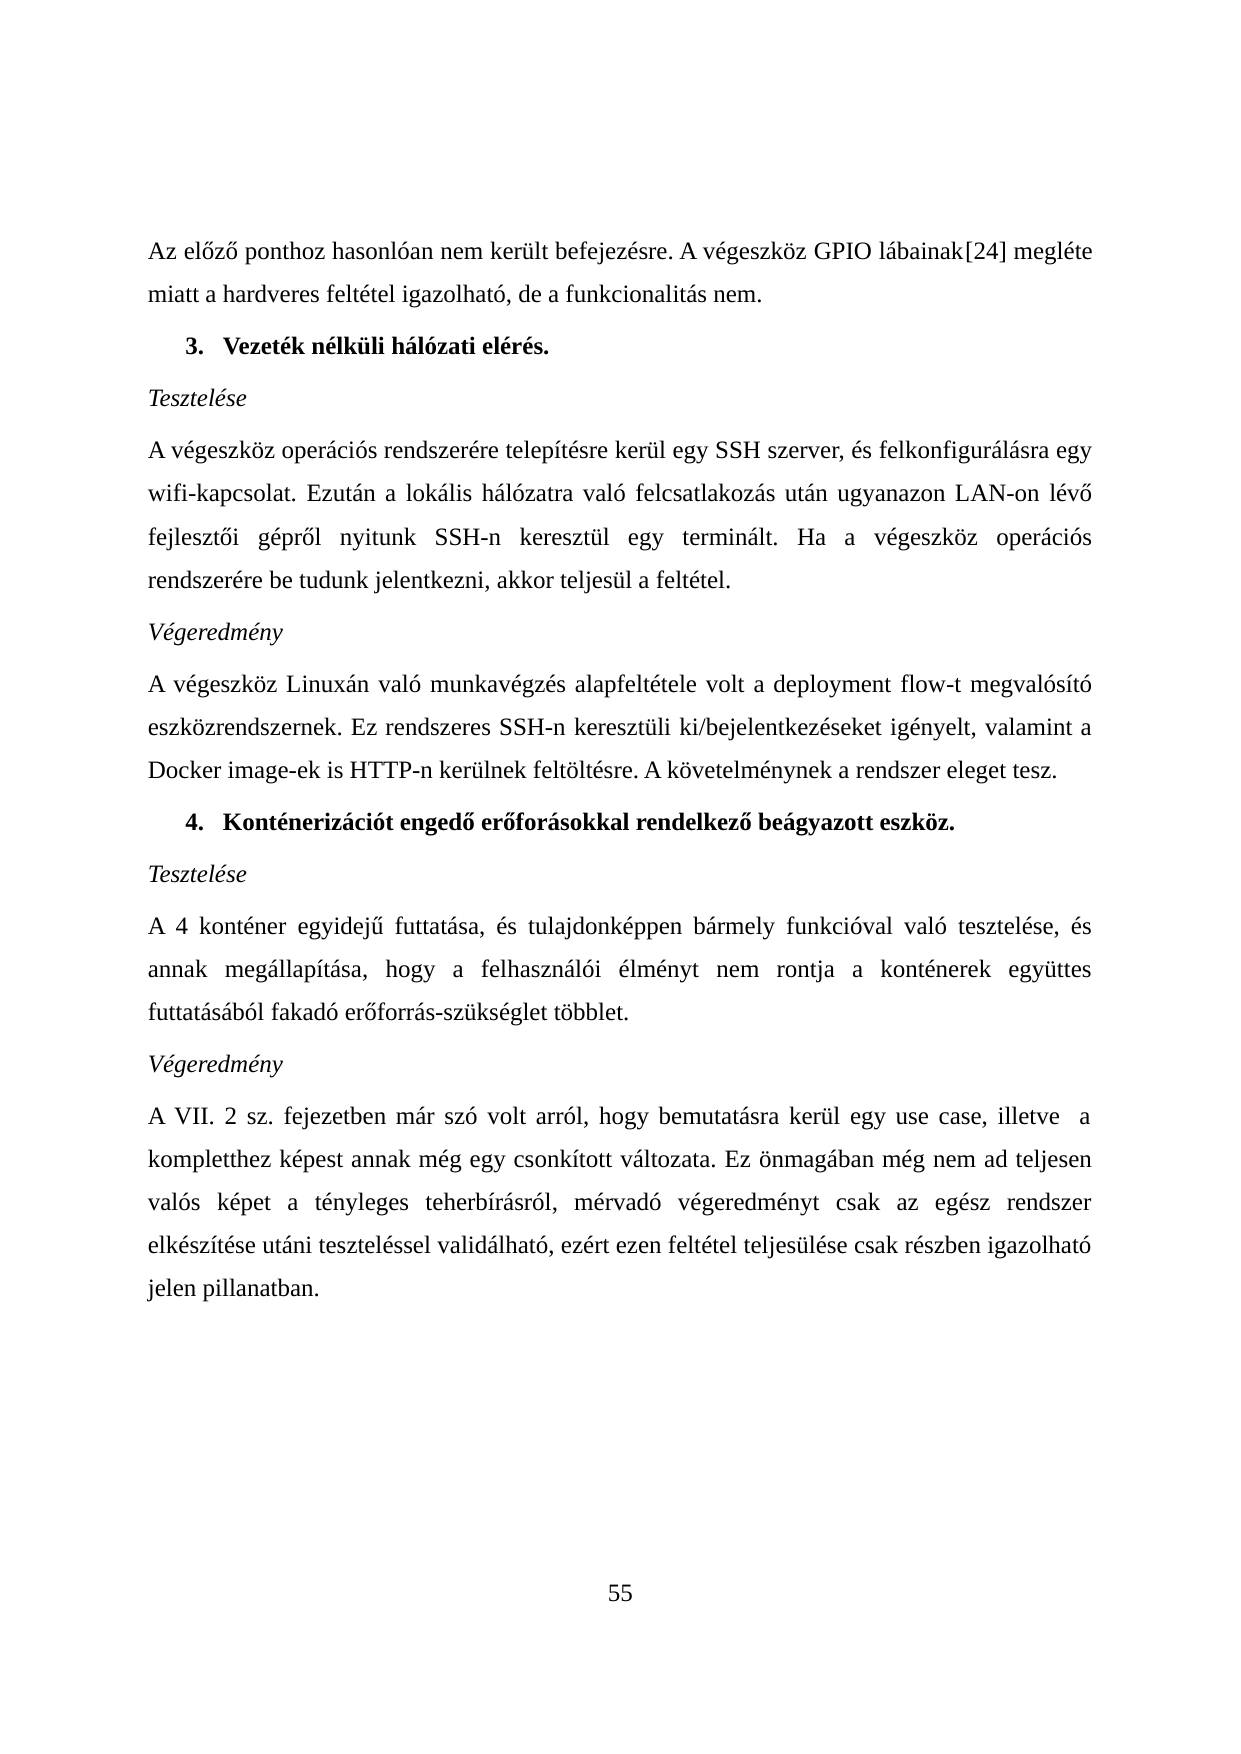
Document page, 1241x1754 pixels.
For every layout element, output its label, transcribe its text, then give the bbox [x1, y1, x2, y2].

list Konténerizációt engedő erőforásokkal rendelkező beágyazott eszköz. [185, 807, 1093, 836]
list Vezeték nélküli hálózati elérés. [185, 331, 1093, 360]
text Tesztelése [148, 383, 1093, 412]
text Végeredmény [148, 617, 1093, 645]
text A VII. 2 sz. fejezetben már szó volt arról, hogy bemutatásra kerül egy use case, illetve a kompletthez képest annak még egy csonkított változata. Ez önmagában még nem ad teljesen valós képet a tényleges teherbírásról, mérvadó végeredményt csak az egész rendszer elkészítése utáni teszteléssel validálható, ezért ezen feltétel teljesülése csak részben igazolható jelen pillanatban. [148, 1101, 1093, 1302]
text A végeszköz Linuxán való munkavégzés alapfeltétele volt a deployment flow-t megvalósító eszközrendszernek. Ez rendszeres SSH-n keresztüli ki/bejelentkezéseket igényelt, valamint a Docker image-ek is HTTP-n kerülnek feltöltésre. A követelménynek a rendszer eleget tesz. [148, 669, 1093, 784]
text Végeredmény [148, 1049, 1093, 1078]
text A 4 konténer egyidejű futtatása, és tulajdonképpen bármely funkcióval való tesztelése, és annak megállapítása, hogy a felhasználói élményt nem rontja a konténerek együttes futtatásából fakadó erőforrás-szükséglet többlet. [148, 911, 1093, 1026]
text Tesztelése [148, 859, 1093, 888]
text A végeszköz operációs rendszerére telepítésre kerül egy SSH szerver, és felkonfigurálásra egy wifi-kapcsolat. Ezután a lokális hálózatra való felcsatlakozás után ugyanazon LAN-on lévő fejlesztői gépről nyitunk SSH-n keresztül egy terminált. Ha a végeszköz operációs rendszerére be tudunk jelentkezni, akkor teljesül a feltétel. [148, 435, 1093, 593]
text Az előző ponthoz hasonlóan nem került befejezésre. A végeszköz GPIO lábainak[24] megléte miatt a hardveres feltétel igazolható, de a funkcionalitás nem. [148, 236, 1093, 308]
